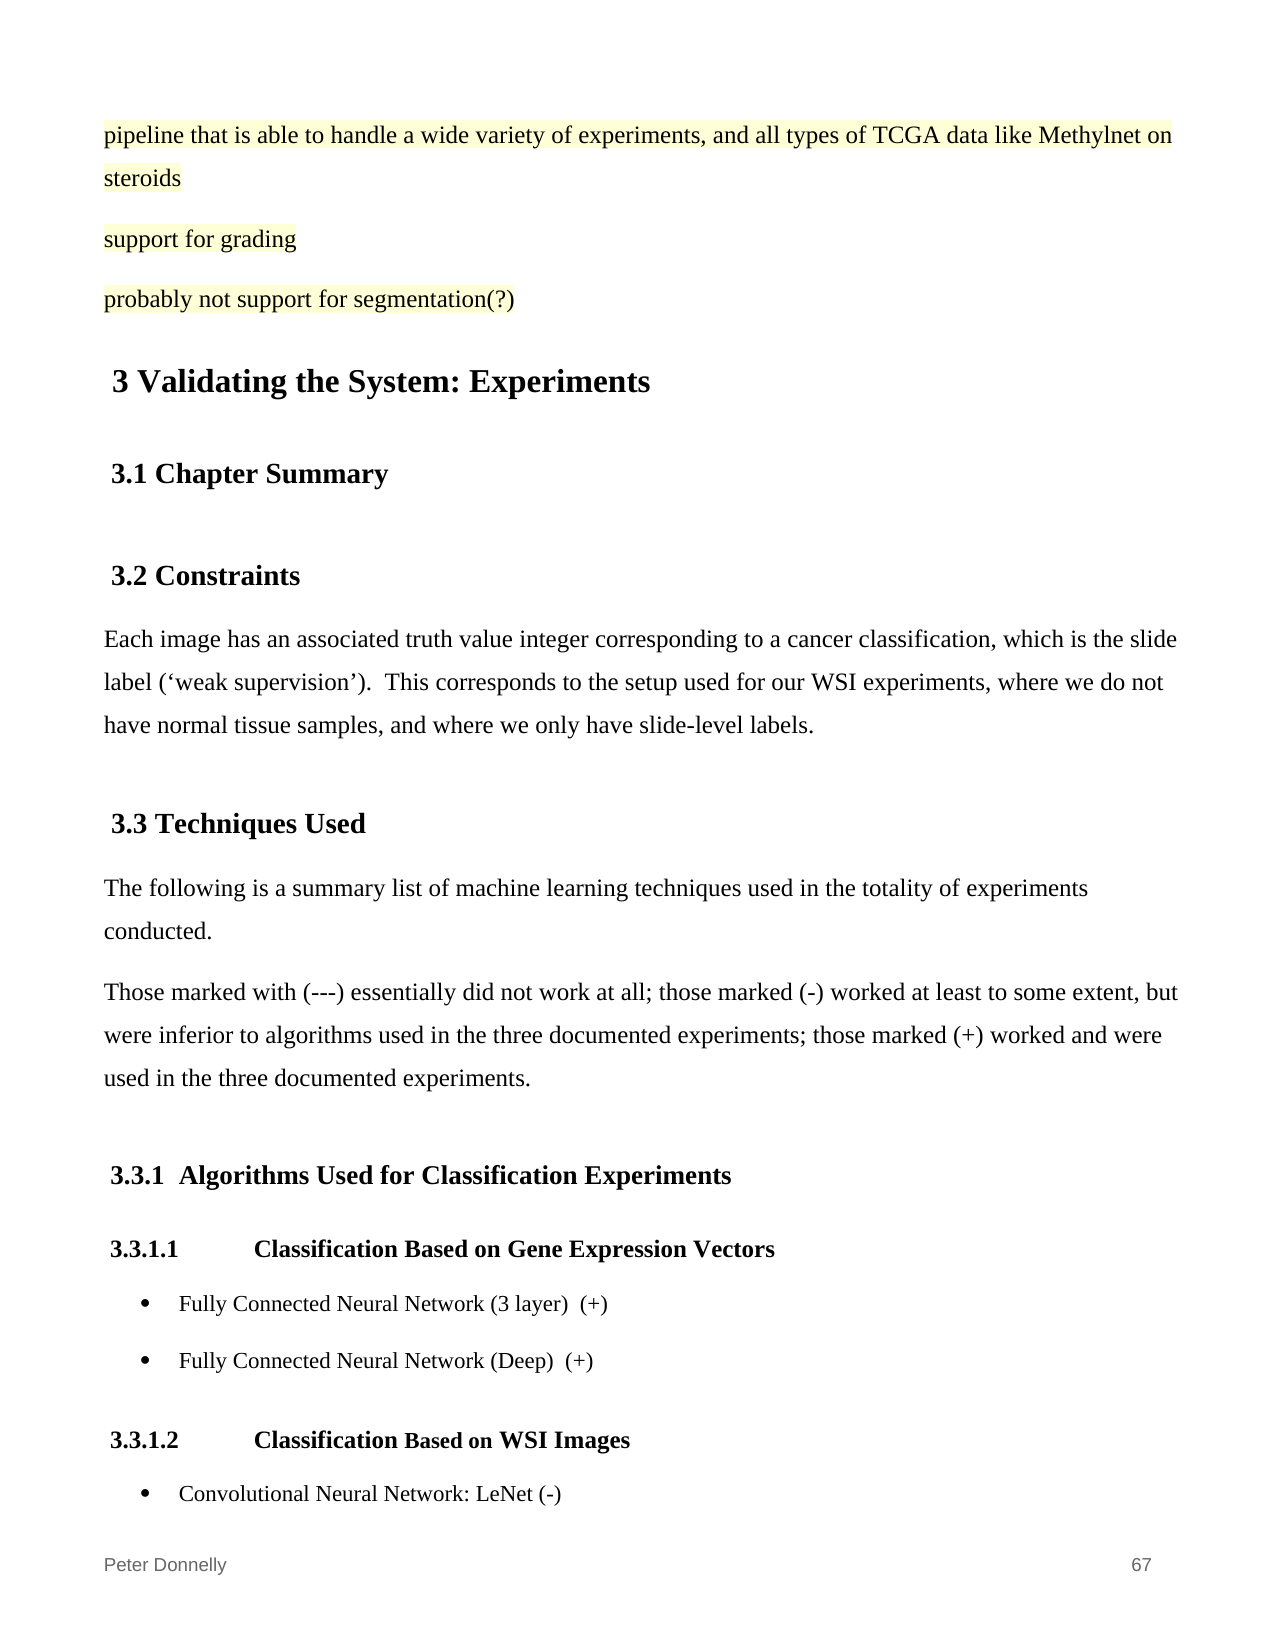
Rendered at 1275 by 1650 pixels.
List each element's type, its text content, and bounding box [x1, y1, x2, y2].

subtitle Constraints [103, 558, 1181, 592]
subtitle Classification Based on WSI Images [103, 1425, 1181, 1454]
subtitle Chapter Summary [103, 457, 1181, 490]
text Those marked with (---) essentially did not work at all; those marked (-) worked at least to some extent, but were inferior to algorithms used in the three documented experiments; those marked (+) worked and were used in the three documented experiments. [103, 977, 1181, 1092]
text Each image has an associated truth value integer corresponding to a cancer classification, which is the slide label (‘weak supervision’). This corresponds to the setup used for our WSI experiments, where we do not have normal tissue samples, and where we only have slide-level labels. [103, 624, 1181, 739]
text probably not support for segmentation(?) [103, 284, 1181, 313]
list Fully Connected Neural Network (Deep) (+) [141, 1347, 1181, 1373]
list Fully Connected Neural Network (3 layer) (+) [141, 1290, 1181, 1316]
subtitle Classification Based on Gene Expression Vectors [103, 1234, 1181, 1263]
list Convolutional Neural Network: LeNet (-) [141, 1480, 1181, 1507]
subtitle Techniques Used [103, 807, 1181, 840]
text pipeline that is able to handle a wide variety of experiments, and all types of TCGA data like Methylnet on steroids [103, 120, 1181, 192]
text support for grading [103, 224, 1181, 252]
text The following is a summary list of machine learning techniques used in the totality of experiments conducted. [103, 873, 1181, 944]
subtitle Validating the System: Experiments [103, 362, 1181, 400]
subtitle Algorithms Used for Classification Experiments [103, 1159, 1181, 1190]
